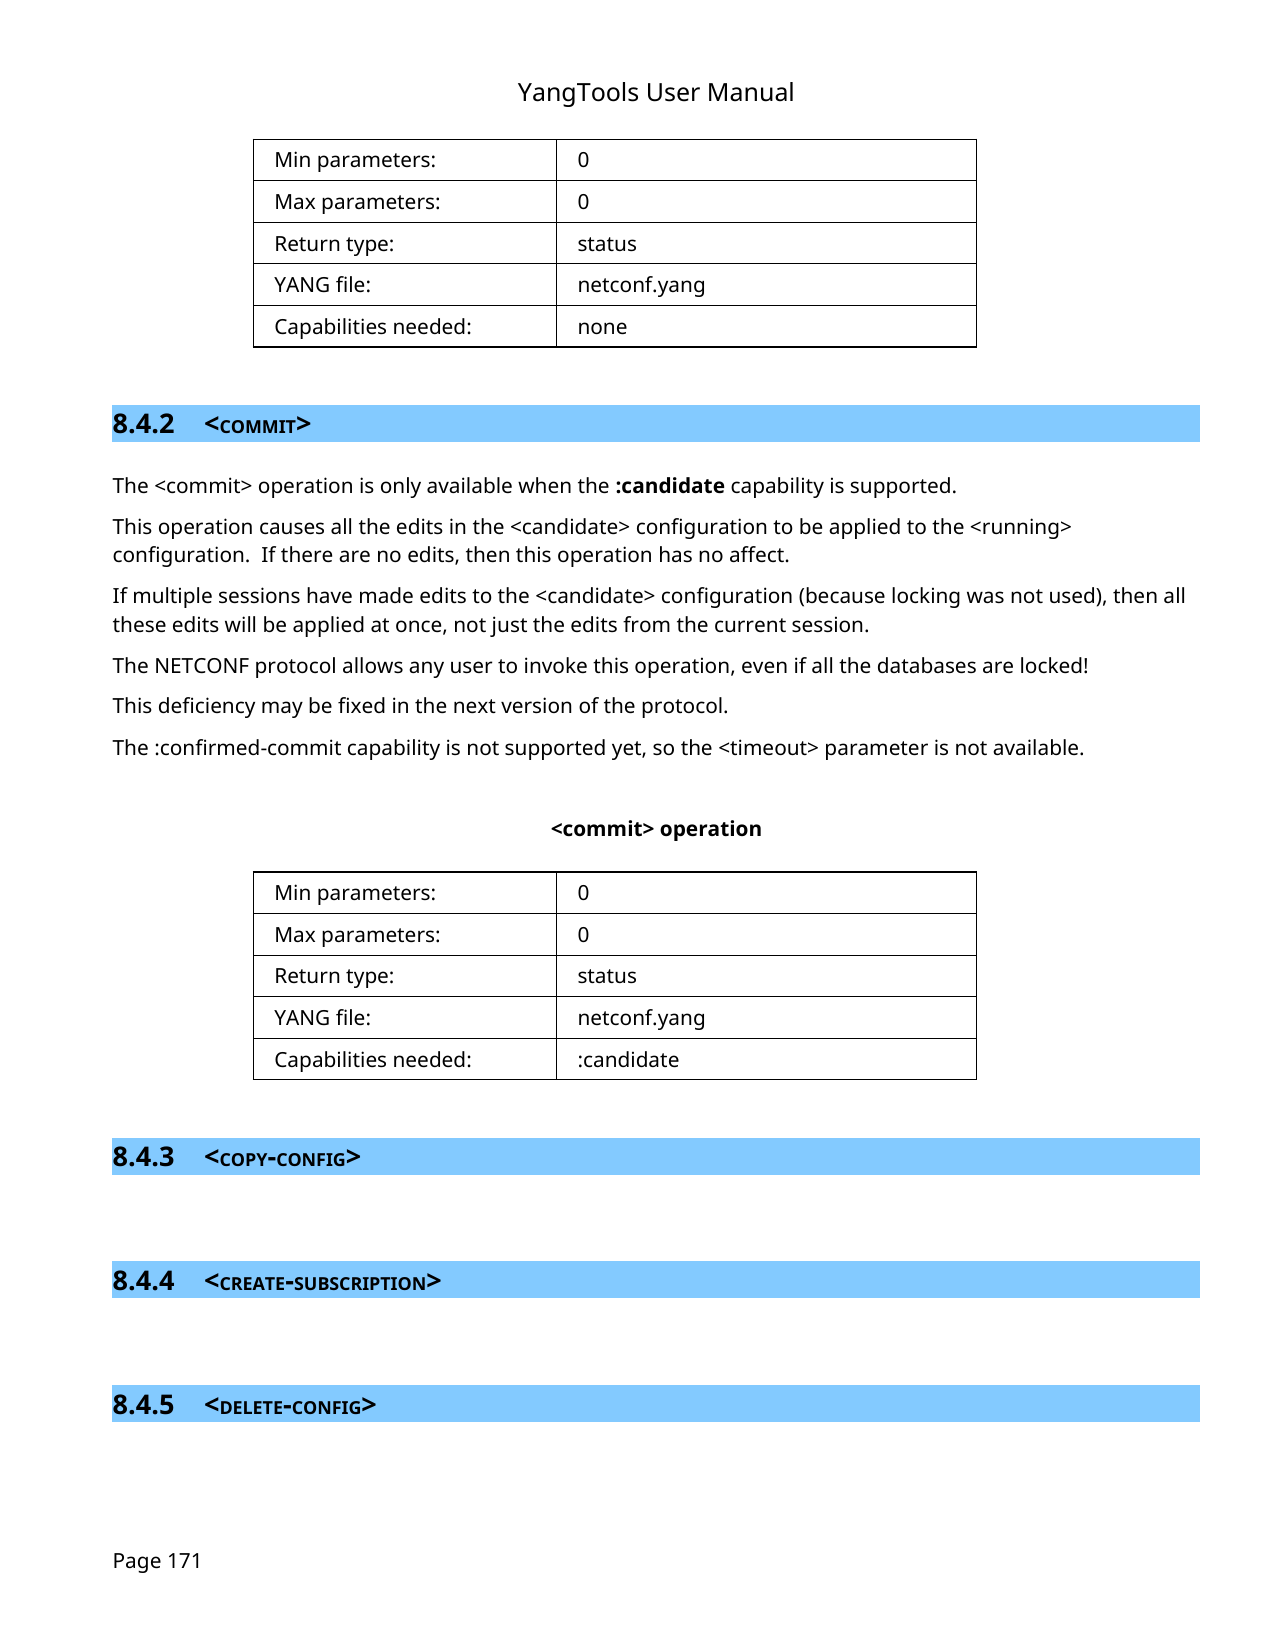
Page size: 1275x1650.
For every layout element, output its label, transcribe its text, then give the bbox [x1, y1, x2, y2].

subtitle <delete-config> [112, 1385, 1200, 1422]
text The <commit> operation is only available when the :candidate capability is supported. [112, 471, 1200, 499]
table_cell Max parameters: [254, 181, 556, 222]
table_cell Return type: [254, 223, 556, 263]
table_cell netconf.yang [557, 997, 976, 1038]
text If multiple sessions have made edits to the <candidate> configuration (because locking was not used), then all these edits will be applied at once, not just the edits from the current session. [112, 581, 1200, 638]
table_cell status [557, 956, 976, 996]
table_cell Capabilities needed: [254, 1039, 556, 1079]
table_cell Return type: [254, 956, 556, 996]
text The NETCONF protocol allows any user to invoke this operation, even if all the databases are locked! [112, 651, 1200, 679]
subtitle <copy-config> [112, 1138, 1200, 1175]
table_cell 0 [557, 914, 976, 954]
subtitle <commit> [112, 405, 1200, 442]
subtitle <create-subscription> [112, 1261, 1200, 1298]
text This operation causes all the edits in the <candidate> configuration to be applied to the <running> configuration. If there are no edits, then this operation has no affect. [112, 512, 1200, 569]
table_cell netconf.yang [557, 264, 976, 305]
table_header Min parameters: [254, 140, 556, 180]
text The :confirmed-commit capability is not supported yet, so the <timeout> parameter is not available. [112, 733, 1200, 761]
subtitle <commit> operation [127, 814, 1185, 843]
table_cell Max parameters: [254, 914, 556, 954]
table_cell 0 [557, 181, 976, 222]
table_header 0 [557, 873, 976, 913]
table_cell status [557, 223, 976, 263]
text This deficiency may be fixed in the next version of the protocol. [112, 692, 1200, 720]
table_cell YANG file: [254, 264, 556, 305]
table_cell none [557, 306, 976, 346]
table_cell YANG file: [254, 997, 556, 1038]
table_header Min parameters: [254, 873, 556, 913]
table_cell Capabilities needed: [254, 306, 556, 346]
table_header 0 [557, 140, 976, 180]
table_cell :candidate [557, 1039, 976, 1079]
